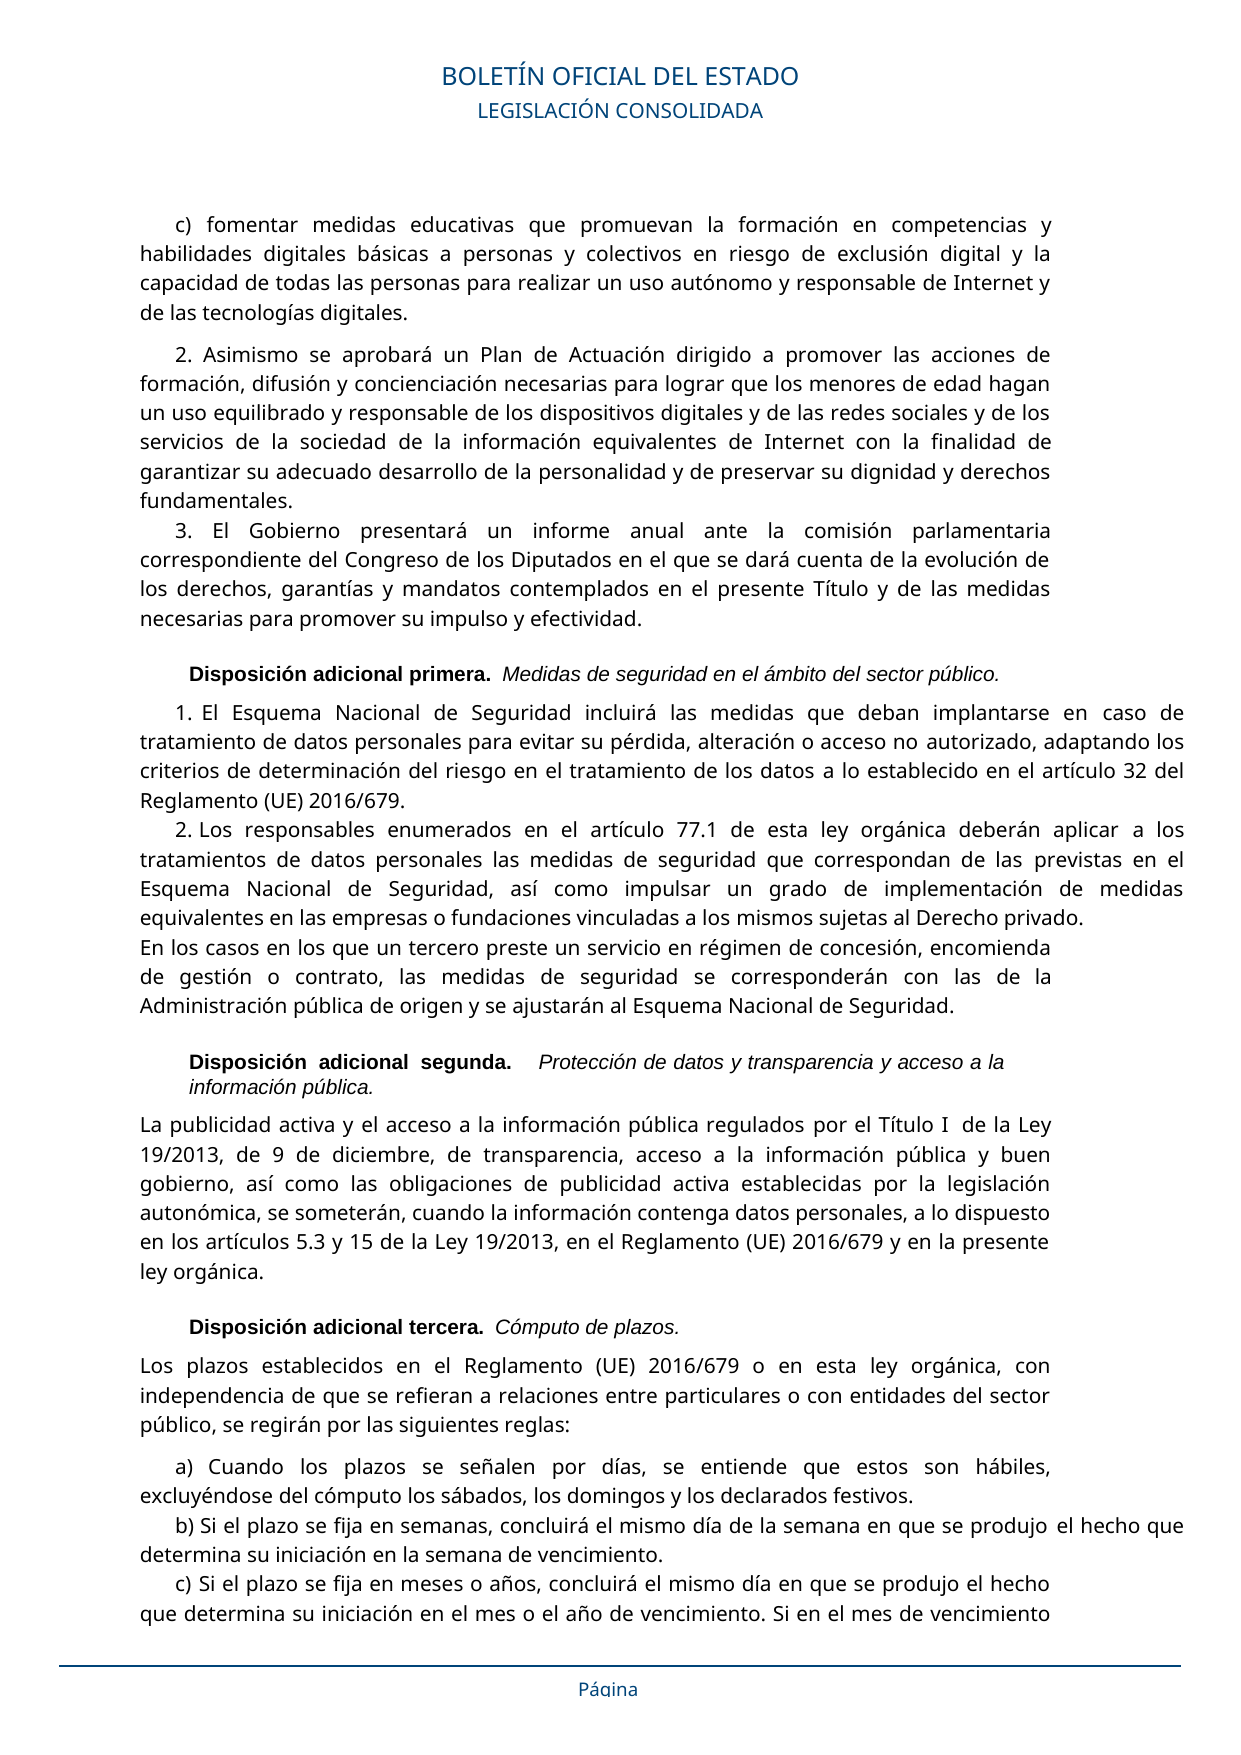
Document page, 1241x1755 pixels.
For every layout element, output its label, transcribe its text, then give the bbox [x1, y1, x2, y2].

list Cuando los plazos se señalen por días, se entiende que estos son hábiles, excluyéndose del cómputo los sábados, los domingos y los declarados festivos. [139, 1452, 1052, 1510]
list Asimismo se aprobará un Plan de Actuación dirigido a promover las acciones de formación, difusión y concienciación necesarias para lograr que los menores de edad hagan un uso equilibrado y responsable de los dispositivos digitales y de las redes sociales y de los servicios de la sociedad de la información equivalentes de Internet con la finalidad de garantizar su adecuado desarrollo de la personalidad y de preservar su dignidad y derechos fundamentales. [139, 340, 1052, 514]
text La publicidad activa y el acceso a la información pública regulados por el Título I de la Ley 19/2013, de 9 de diciembre, de transparencia, acceso a la información pública y buen gobierno, así como las obligaciones de publicidad activa establecidas por la legislación autonómica, se someterán, cuando la información contenga datos personales, a lo dispuesto en los artículos 5.3 y 15 de la Ley 19/2013, en el Reglamento (UE) 2016/679 y en la presente ley orgánica. [139, 1110, 1052, 1285]
list El Esquema Nacional de Seguridad incluirá las medidas que deban implantarse en caso de tratamiento de datos personales para evitar su pérdida, alteración o acceso no autorizado, adaptando los criterios de determinación del riesgo en el tratamiento de los datos a lo establecido en el artículo 32 del Reglamento (UE) 2016/679. [139, 698, 1184, 814]
text Los plazos establecidos en el Reglamento (UE) 2016/679 o en esta ley orgánica, con independencia de que se refieran a relaciones entre particulares o con entidades del sector público, se regirán por las siguientes reglas: [139, 1351, 1052, 1438]
list Si el plazo se fija en meses o años, concluirá el mismo día en que se produjo el hecho que determina su iniciación en el mes o el año de vencimiento. Si en el mes de vencimiento [139, 1569, 1052, 1627]
text Disposición adicional primera. Medidas de seguridad en el ámbito del sector público. [189, 662, 1184, 686]
list Los responsables enumerados en el artículo 77.1 de esta ley orgánica deberán aplicar a los tratamientos de datos personales las medidas de seguridad que correspondan de las previstas en el Esquema Nacional de Seguridad, así como impulsar un grado de implementación de medidas equivalentes en las empresas o fundaciones vinculadas a los mismos sujetas al Derecho privado. [139, 816, 1184, 932]
list El Gobierno presentará un informe anual ante la comisión parlamentaria correspondiente del Congreso de los Diputados en el que se dará cuenta de la evolución de los derechos, garantías y mandatos contemplados en el presente Título y de las medidas necesarias para promover su impulso y efectividad. [139, 516, 1052, 632]
text En los casos en los que un tercero preste un servicio en régimen de concesión, encomienda de gestión o contrato, las medidas de seguridad se corresponderán con las de la Administración pública de origen y se ajustarán al Esquema Nacional de Seguridad. [139, 933, 1052, 1020]
list fomentar medidas educativas que promuevan la formación en competencias y habilidades digitales básicas a personas y colectivos en riesgo de exclusión digital y la capacidad de todas las personas para realizar un uso autónomo y responsable de Internet y de las tecnologías digitales. [139, 210, 1052, 326]
text Disposición adicional tercera. Cómputo de plazos. [189, 1315, 1184, 1339]
list Si el plazo se fija en semanas, concluirá el mismo día de la semana en que se produjo el hecho que determina su iniciación en la semana de vencimiento. [139, 1511, 1184, 1568]
text Disposición adicional segunda. Protección de datos y transparencia y acceso a la información pública. [189, 1050, 1052, 1098]
